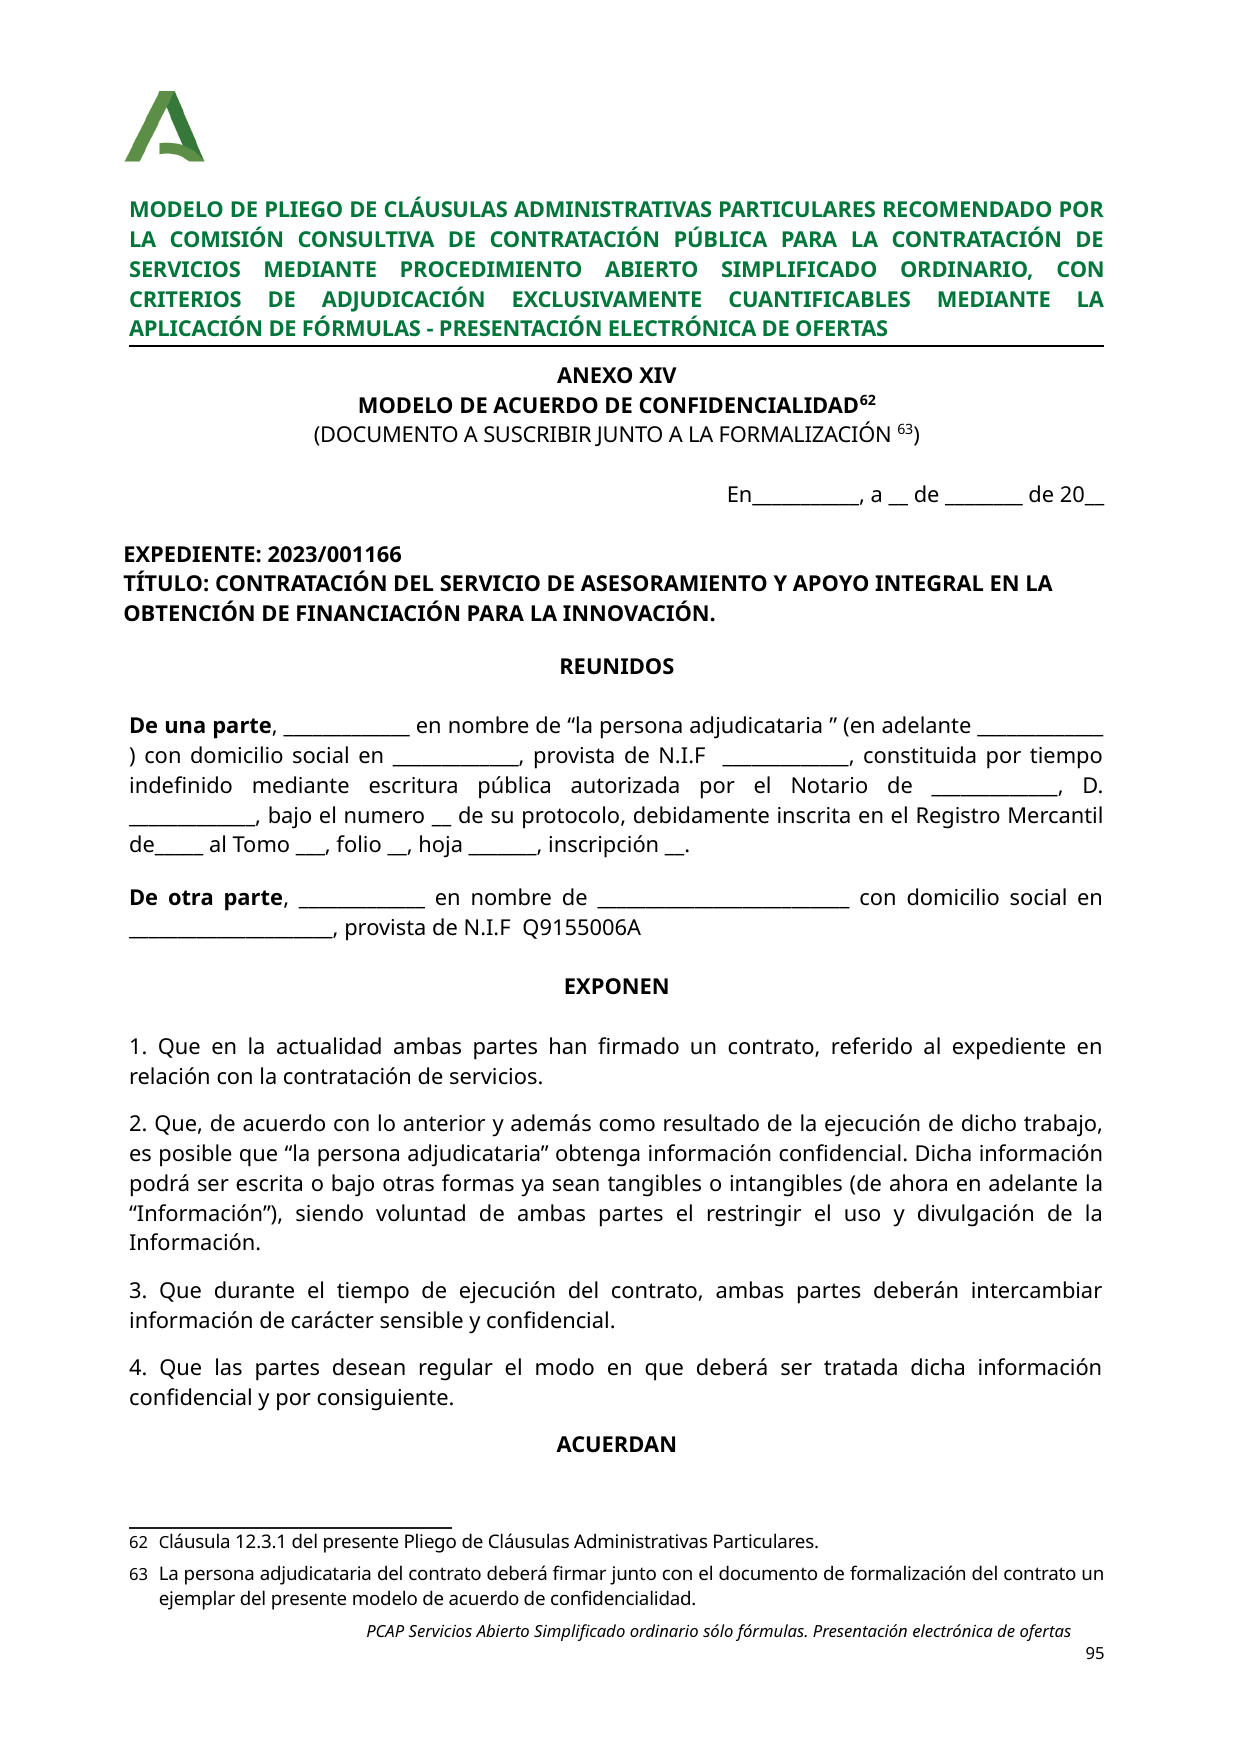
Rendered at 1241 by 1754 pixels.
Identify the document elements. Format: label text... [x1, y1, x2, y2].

text 2. Que, de acuerdo con lo anterior y además como resultado de la ejecución de dicho trabajo, es posible que “la persona adjudicataria” obtenga información confidencial. Dicha información podrá ser escrita o bajo otras formas ya sean tangibles o intangibles (de ahora en adelante la “Información”), siendo voluntad de ambas partes el restringir el uso y divulgación de la Información. [129, 1108, 1104, 1257]
text De otra parte, _____________ en nombre de __________________________ con domicilio social en _____________________, provista de N.I.F Q9155006A [129, 882, 1104, 942]
text TÍTULO: CONTRATACIÓN DEL SERVICIO DE ASESORAMIENTO Y APOYO INTEGRAL EN LA OBTENCIÓN DE FINANCIACIÓN PARA LA INNOVACIÓN. [123, 568, 1104, 628]
picture [120, 86, 209, 166]
text MODELO DE ACUERDO DE CONFIDENCIALIDAD [129, 390, 1104, 419]
text EXPONEN [129, 971, 1104, 1001]
text REUNIDOS [129, 651, 1104, 681]
text La persona adjudicataria del contrato deberá firmar junto con el documento de formalización del contrato un ejemplar del presente modelo de acuerdo de confidencialidad. [129, 1560, 1104, 1611]
text Cláusula 12.3.1 del presente Pliego de Cláusulas Administrativas Particulares. [129, 1528, 1104, 1554]
text ANEXO XIV [129, 360, 1104, 390]
text (DOCUMENTO A SUSCRIBIR JUNTO A LA FORMALIZACIÓN ) [129, 419, 1104, 449]
text De una parte, _____________ en nombre de “la persona adjudicataria ” (en adelante _____________ ) con domicilio social en _____________, provista de N.I.F _____________, constituida por tiempo indefinido mediante escritura pública autorizada por el Notario de _____________, D. _____________, bajo el numero __ de su protocolo, debidamente inscrita en el Registro Mercantil de_____ al Tomo ___, folio __, hoja _______, inscripción __. [129, 710, 1104, 859]
text 4. Que las partes desean regular el modo en que deberá ser tratada dicha información confidencial y por consiguiente. [129, 1352, 1104, 1412]
text En___________, a __ de ________ de 20__ [129, 479, 1104, 509]
text EXPEDIENTE: 2023/001166 [123, 539, 1104, 568]
text ACUERDAN [129, 1429, 1104, 1459]
text 3. Que durante el tiempo de ejecución del contrato, ambas partes deberán intercambiar información de carácter sensible y confidencial. [129, 1275, 1104, 1334]
text MODELO DE PLIEGO DE CLÁUSULAS ADMINISTRATIVAS PARTICULARES RECOMENDADO POR LA COMISIÓN CONSULTIVA DE CONTRATACIÓN PÚBLICA PARA LA CONTRATACIÓN DE SERVICIOS MEDIANTE PROCEDIMIENTO ABIERTO SIMPLIFICADO ORDINARIO, CON CRITERIOS DE ADJUDICACIÓN EXCLUSIVAMENTE CUANTIFICABLES MEDIANTE LA APLICACIÓN DE FÓRMULAS - PRESENTACIÓN ELECTRÓNICA DE OFERTAS [129, 194, 1104, 345]
text 1. Que en la actualidad ambas partes han firmado un contrato, referido al expediente en relación con la contratación de servicios. [129, 1031, 1104, 1091]
